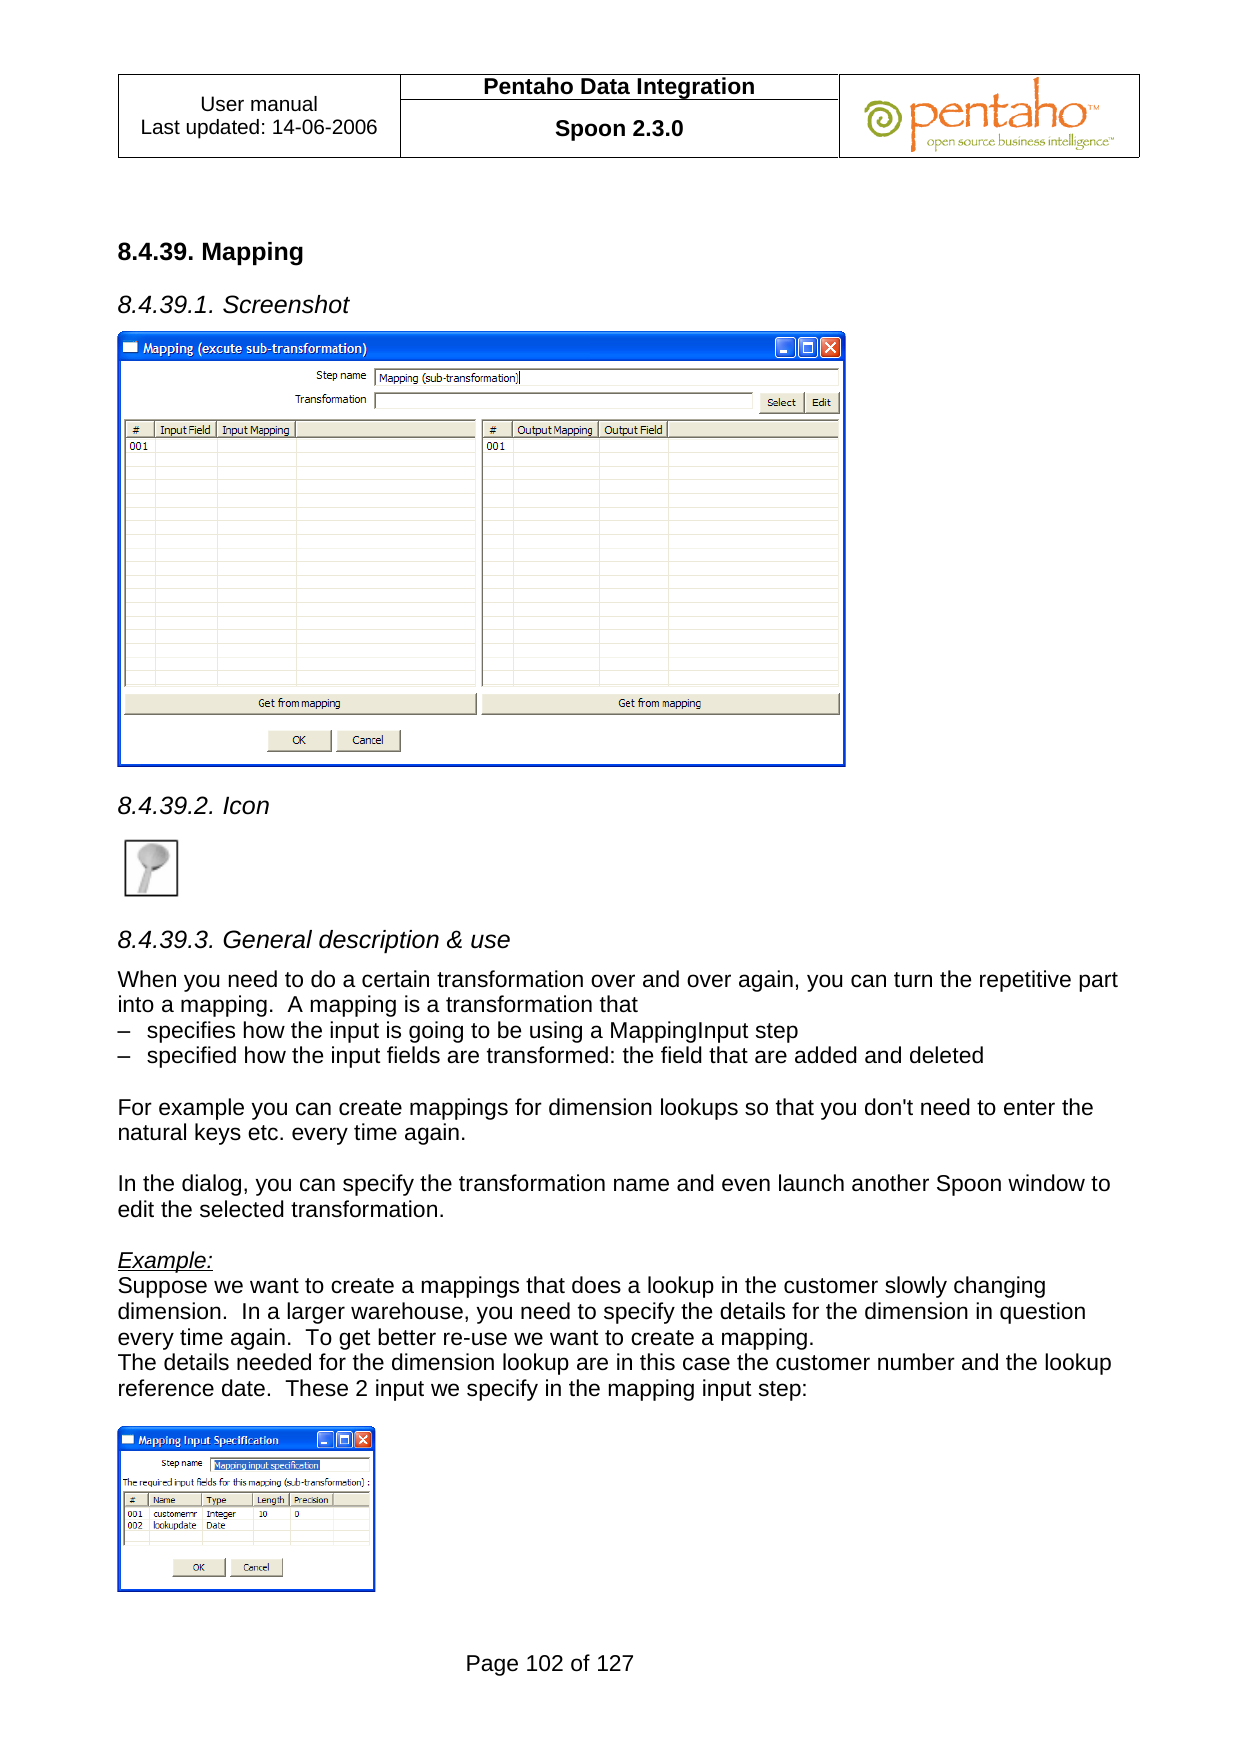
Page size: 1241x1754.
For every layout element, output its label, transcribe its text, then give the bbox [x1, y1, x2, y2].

text For example you can create mappings for dimension lookups so that you don't need to enter the natural keys etc. every time again. [117, 1094, 1137, 1146]
picture [117, 1426, 376, 1592]
text In the dialog, you can specify the transformation name and even launch another Spoon window to edit the selected transformation. [117, 1171, 1137, 1222]
list specifies how the input is going to be using a MappingInput step [117, 1017, 1137, 1043]
subtitle General description & use [117, 926, 1137, 954]
picture [117, 331, 846, 767]
subtitle Screenshot [117, 291, 1137, 319]
text The details needed for the dimension lookup are in this case the customer number and the lookup reference date. These 2 input we specify in the mapping input step: [117, 1350, 1137, 1401]
list specified how the input fields are transformed: the field that are added and deleted [117, 1043, 1137, 1069]
text Suppose we want to create a mappings that does a lookup in the customer slowly changing dimension. In a larger warehouse, you need to specify the details for the dimension in question every time again. To get better re-use we want to create a mapping. [117, 1273, 1137, 1350]
subtitle Mapping [117, 238, 1137, 266]
subtitle Icon [117, 792, 1137, 820]
text When you need to do a certain transformation over and over again, you can turn the repetitive part into a mapping. A mapping is a transformation that [117, 966, 1137, 1017]
text Example: [117, 1248, 1137, 1273]
